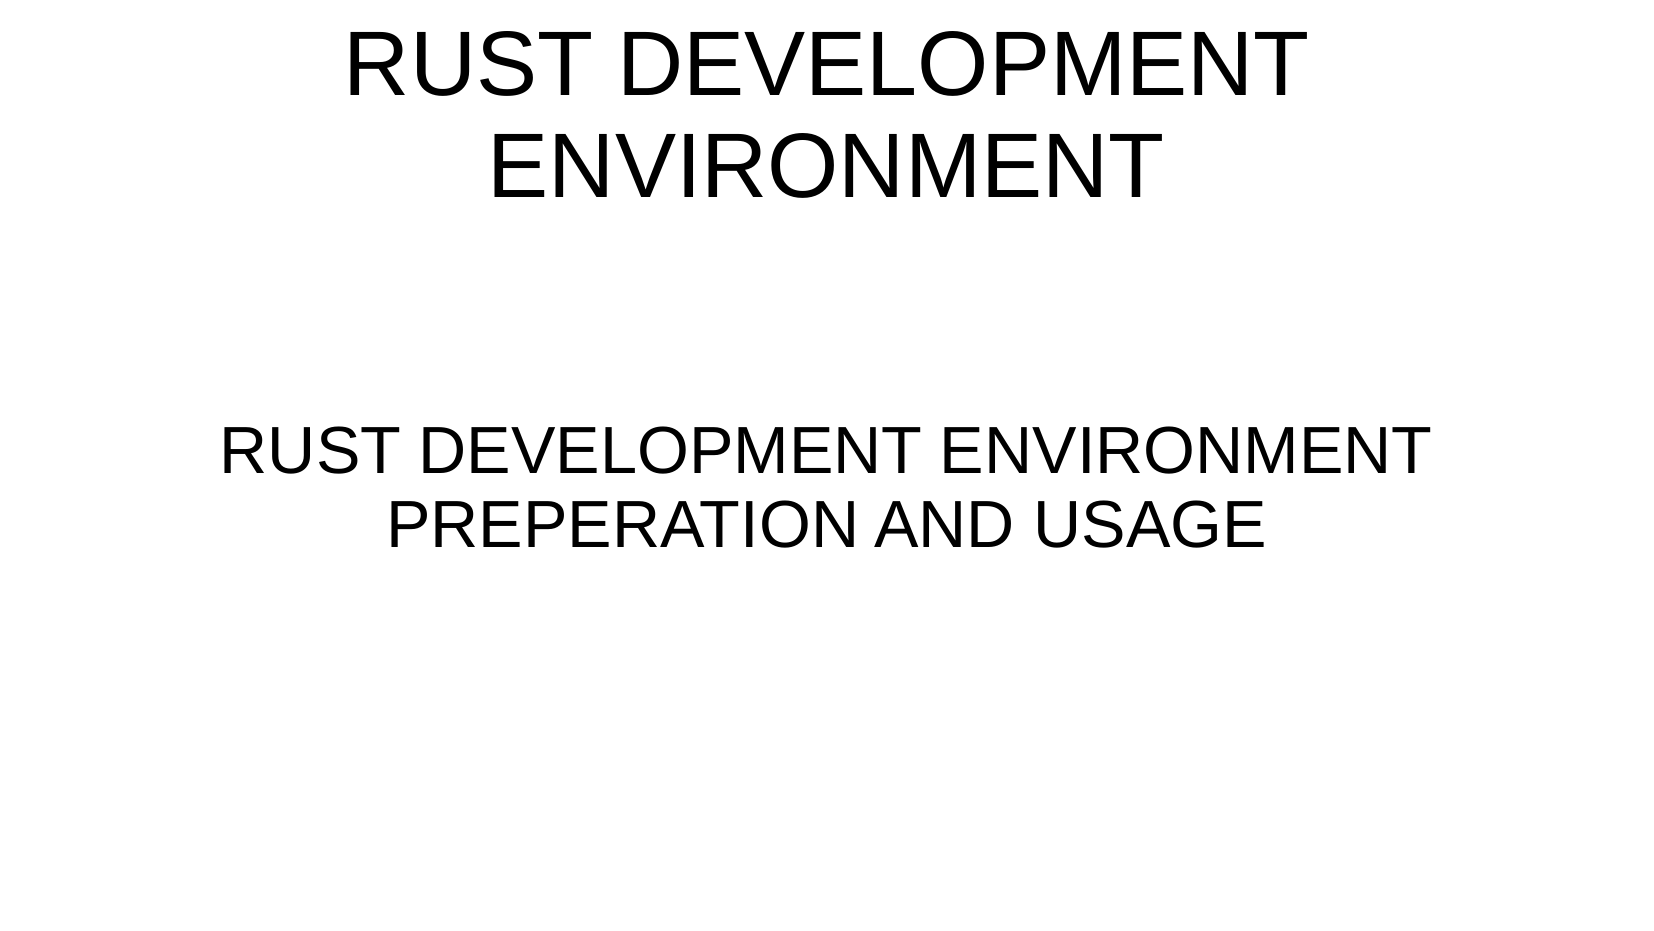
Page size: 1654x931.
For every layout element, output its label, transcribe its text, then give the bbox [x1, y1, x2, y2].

subtitle RUST DEVELOPMENT ENVIRONMENT PREPERATION AND USAGE [82, 217, 1571, 758]
title RUST DEVELOPMENT ENVIRONMENT [82, 12, 1571, 217]
